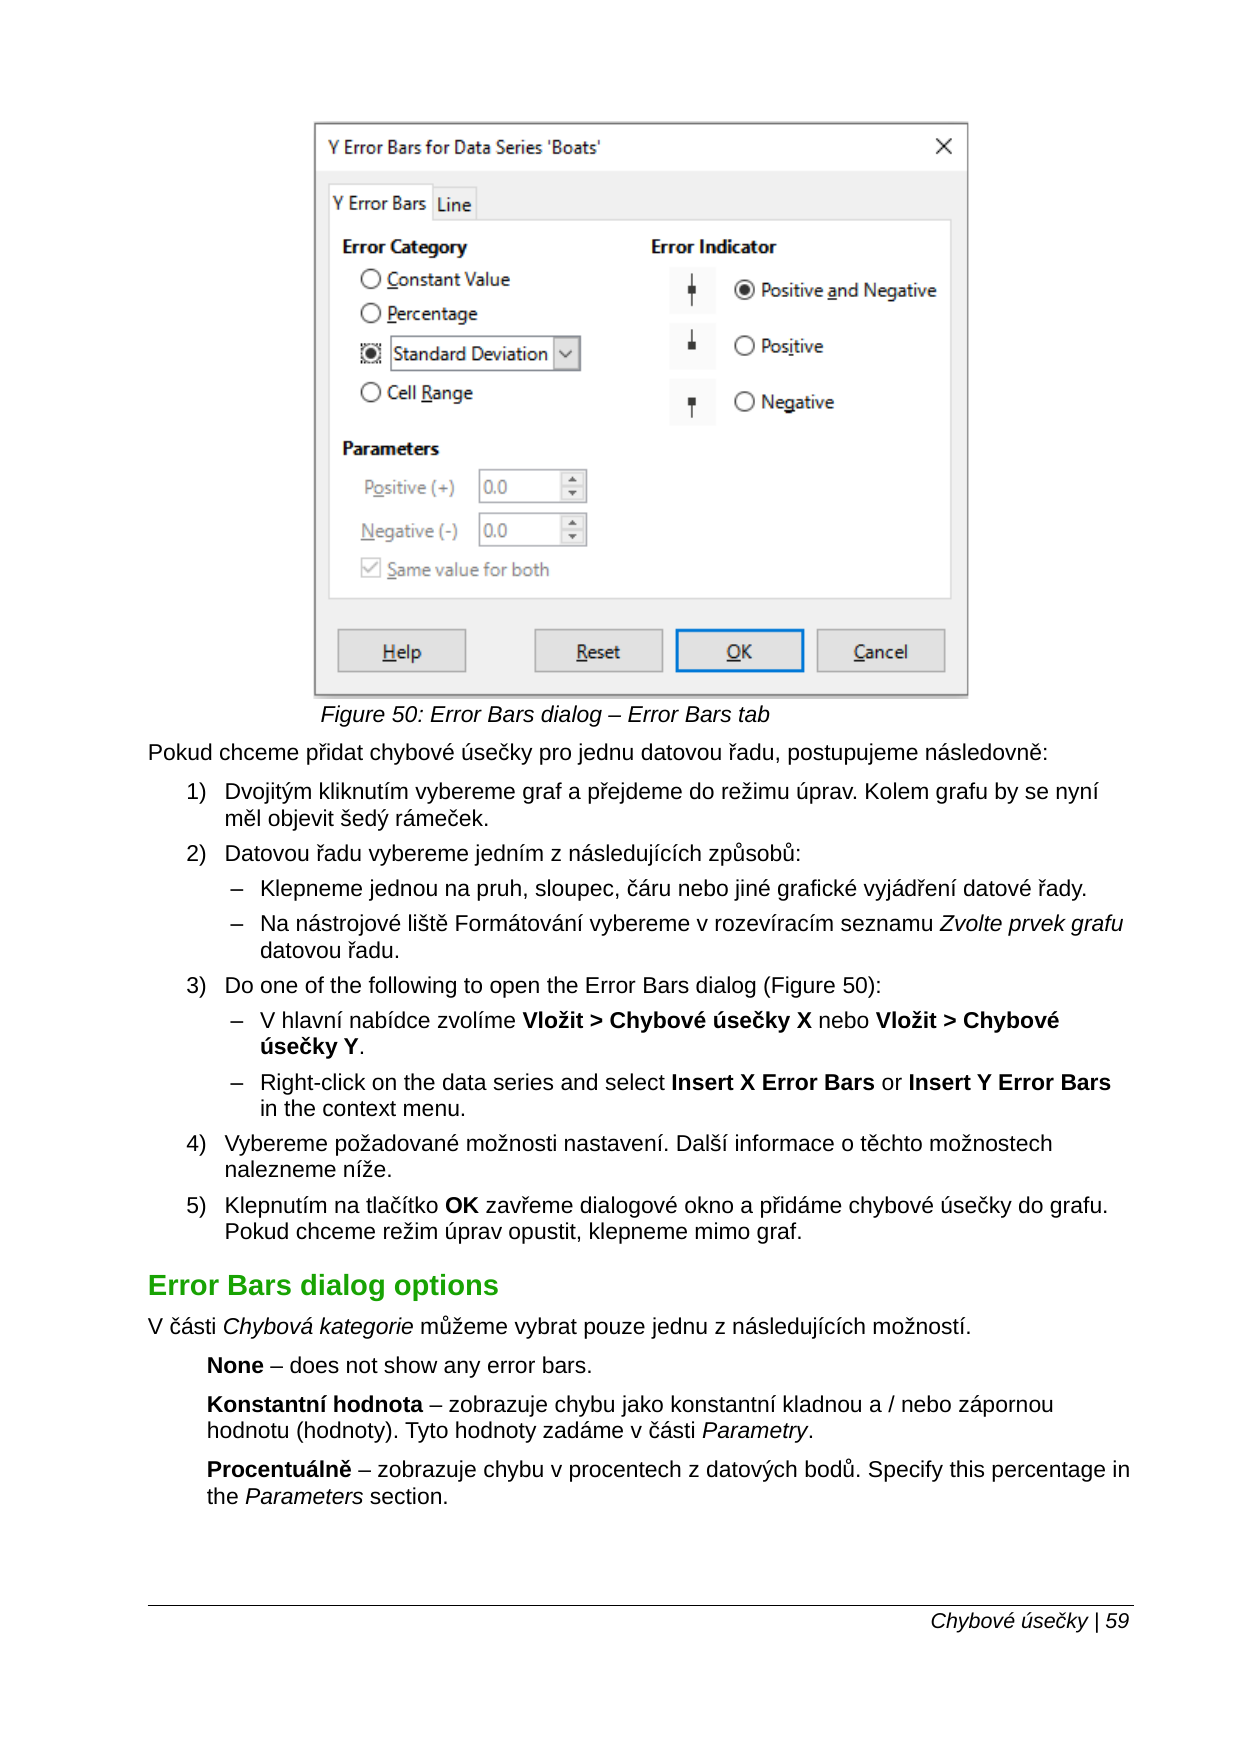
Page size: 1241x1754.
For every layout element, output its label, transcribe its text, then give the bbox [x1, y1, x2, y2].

list Datovou řadu vybereme jedním z následujících způsobů: [207, 840, 1134, 866]
list Do one of the following to open the Error Bars dialog (Figure 50): [207, 972, 1134, 998]
text Konstantní hodnota – zobrazuje chybu jako konstantní kladnou a / nebo zápornou hodnotu (hodnoty). Tyto hodnoty zadáme v části Parametry. [207, 1391, 1134, 1444]
subtitle Error Bars dialog options [148, 1268, 1134, 1302]
list Vybereme požadované možnosti nastavení. Další informace o těchto možnostech nalezneme níže. [207, 1130, 1134, 1183]
list Klepneme jednou na pruh, sloupec, čáru nebo jiné grafické vyjádření datové řady. [230, 875, 1134, 901]
list Na nástrojové liště Formátování vybereme v rozevíracím seznamu Zvolte prvek grafu datovou řadu. [230, 910, 1134, 963]
list Right-click on the data series and select Insert X Error Bars or Insert Y Error Bars in the context menu. [230, 1068, 1134, 1121]
text Procentuálně – zobrazuje chybu v procentech z datových bodů. Specify this percentage in the Parameters section. [207, 1456, 1134, 1509]
text Figure 50: Error Bars dialog – Error Bars tab [310, 699, 971, 727]
list Klepnutím na tlačítko OK zavřeme dialogové okno a přidáme chybové úsečky do grafu. Pokud chceme režim úprav opustit, klepneme mimo graf. [207, 1192, 1134, 1244]
picture [313, 121, 969, 699]
text V části Chybová kategorie můžeme vybrat pouze jednu z následujících možností. [148, 1313, 1134, 1340]
list V hlavní nabídce zvolíme Vložit > Chybové úsečky X nebo Vložit > Chybové úsečky Y. [230, 1007, 1134, 1060]
text Pokud chceme přidat chybové úsečky pro jednu datovou řadu, postupujeme následovně: [148, 739, 1134, 766]
text None – does not show any error bars. [207, 1352, 1134, 1378]
list Dvojitým kliknutím vybereme graf a přejdeme do režimu úprav. Kolem grafu by se nyní měl objevit šedý rámeček. [207, 778, 1134, 831]
